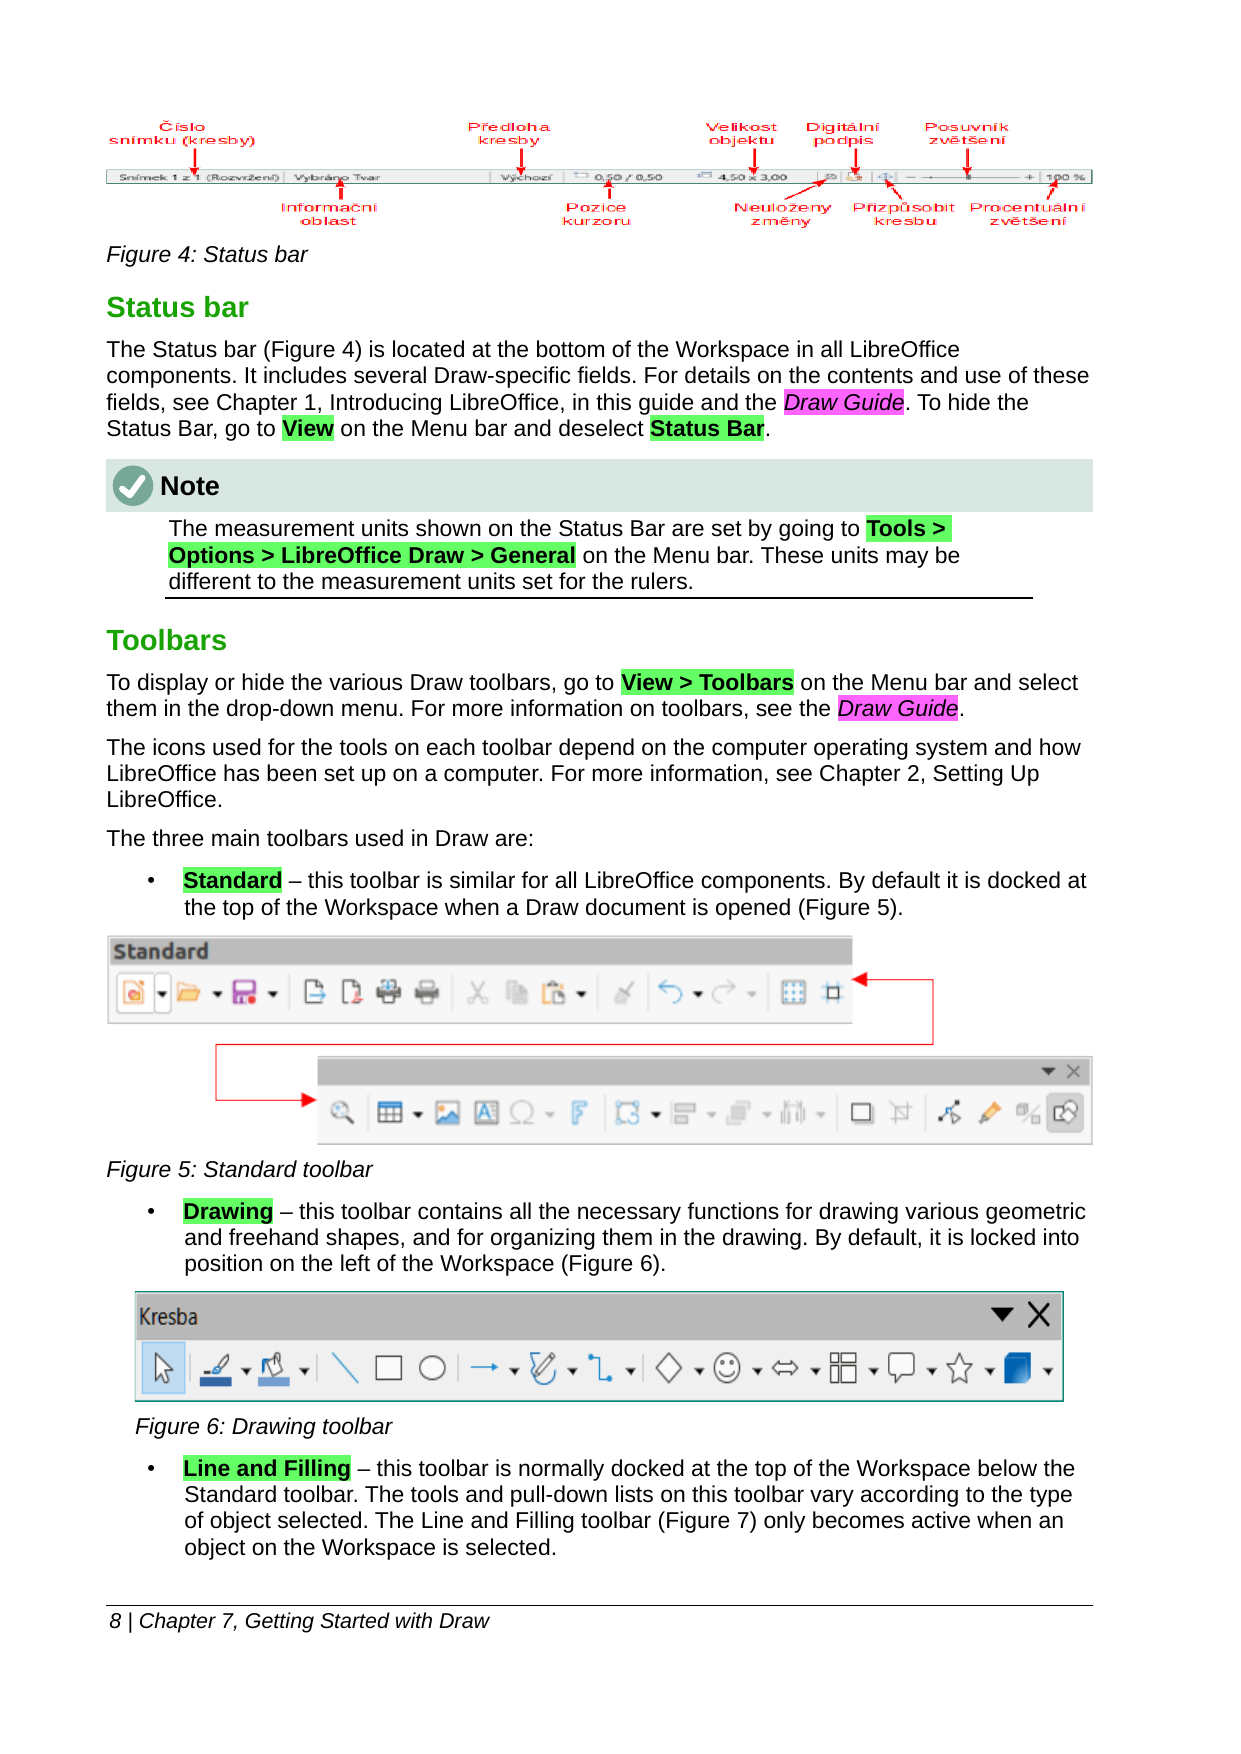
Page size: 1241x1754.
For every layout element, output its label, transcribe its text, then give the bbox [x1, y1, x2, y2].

list Line and Filling – this toolbar is normally docked at the top of the Workspace below the Standard toolbar. The tools and pull-down lists on this toolbar vary according to the type of object selected. The Line and Filling toolbar (Figure 7) only becomes active when an object on the Workspace is selected. [144, 1452, 1093, 1563]
text The icons used for the tools on each toolbar depend on the computer operating system and how LibreOffice has been set up on a computer. For more information, see Chapter 2, Setting Up LibreOffice. [106, 734, 1093, 813]
text To display or hide the various Draw toolbars, go to View > Toolbars on the Menu bar and select them in the drop-down menu. For more information on toolbars, see the Draw Guide. [106, 668, 1093, 721]
text Figure 6: Drawing toolbar [135, 1413, 1064, 1440]
subtitle Status bar [106, 291, 1093, 324]
picture [106, 118, 1093, 229]
list Drawing – this toolbar contains all the necessary functions for drawing various geometric and freehand shapes, and for organizing them in the drawing. By default, it is locked into position on the left of the Workspace (Figure 6). [144, 1195, 1093, 1280]
picture [106, 934, 1093, 1145]
picture [134, 1291, 1064, 1402]
text The measurement units shown on the Status Bar are set by going to Tools > Options > LibreOffice Draw > General on the Menu bar. These units may be different to the measurement units set for the rulers. [165, 512, 1033, 597]
subtitle Note [106, 459, 1093, 512]
text The Status bar (Figure 4) is located at the bottom of the Workspace in all LibreOffice components. It includes several Draw-specific fields. For details on the contents and use of these fields, see Chapter 1, Introducing LibreOffice, in this guide and the Draw Guide. To hide the Status Bar, go to View on the Menu bar and deselect Status Bar. [106, 336, 1093, 441]
text Figure 5: Standard toolbar [106, 1156, 1093, 1183]
list Standard – this toolbar is similar for all LibreOffice components. By default it is docked at the top of the Workspace when a Draw document is opened (Figure 5). [144, 864, 1093, 923]
text Figure 4: Status bar [106, 241, 1093, 267]
text The three main toolbars used in Draw are: [106, 825, 1093, 852]
subtitle Toolbars [106, 623, 1093, 657]
